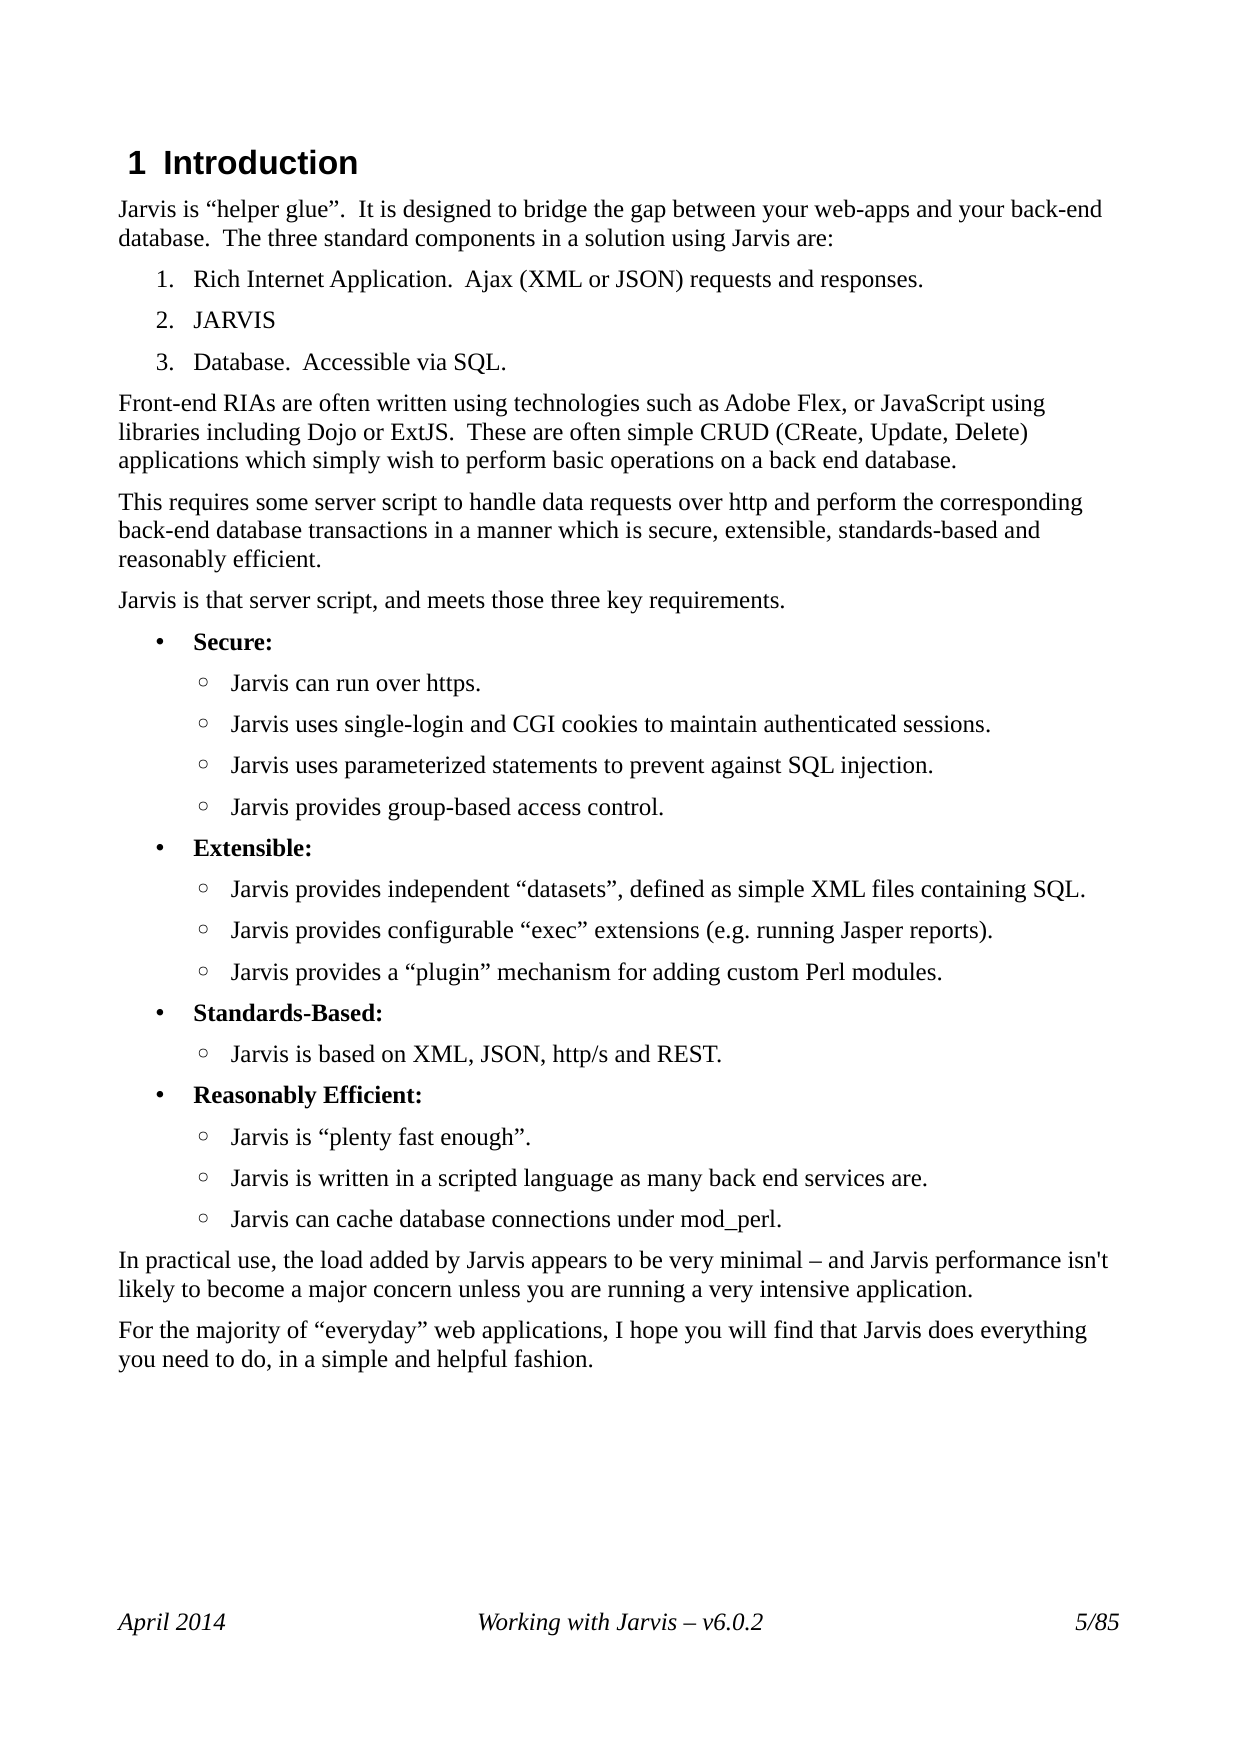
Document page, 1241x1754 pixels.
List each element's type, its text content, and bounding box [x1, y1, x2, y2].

text This requires some server script to handle data requests over http and perform the corresponding back-end database transactions in a manner which is secure, extensible, standards-based and reasonably efficient. [118, 487, 1122, 573]
list Jarvis is based on XML, JSON, http/s and REST. [193, 1039, 1122, 1068]
list Jarvis can run over https. [193, 668, 1122, 697]
list Jarvis provides a “plugin” mechanism for adding custom Perl modules. [193, 957, 1122, 986]
list JARVIS [156, 306, 1122, 334]
text Jarvis is that server script, and meets those three key requirements. [118, 586, 1122, 614]
list Reasonably Efficient: [156, 1081, 1122, 1109]
list Jarvis provides independent “datasets”, defined as simple XML files containing SQL. [193, 874, 1122, 903]
list Secure: [156, 627, 1122, 656]
text For the majority of “everyday” web applications, I hope you will find that Jarvis does everything you need to do, in a simple and helpful fashion. [118, 1316, 1122, 1373]
text In practical use, the load added by Jarvis appears to be very minimal – and Jarvis performance isn't likely to become a major concern unless you are running a very intensive application. [118, 1246, 1122, 1303]
list Jarvis can cache database connections under mod_perl. [193, 1204, 1122, 1233]
list Jarvis is written in a scripted language as many back end services are. [193, 1163, 1122, 1192]
list Database. Accessible via SQL. [156, 347, 1122, 376]
list Jarvis provides group-based access control. [193, 792, 1122, 821]
list Jarvis uses parameterized statements to prevent against SQL injection. [193, 751, 1122, 779]
list Jarvis provides configurable “exec” extensions (e.g. running Jasper reports). [193, 916, 1122, 944]
list Extensible: [156, 833, 1122, 862]
list Jarvis is “plenty fast enough”. [193, 1122, 1122, 1151]
subtitle Introduction [118, 143, 1122, 182]
text Jarvis is “helper glue”. It is designed to bridge the gap between your web-apps and your back-end database. The three standard components in a solution using Jarvis are: [118, 194, 1122, 252]
list Standards-Based: [156, 998, 1122, 1027]
list Jarvis uses single-login and CGI cookies to maintain authenticated sessions. [193, 709, 1122, 738]
text Front-end RIAs are often written using technologies such as Adobe Flex, or JavaScript using libraries including Dojo or ExtJS. These are often simple CRUD (CReate, Update, Delete) applications which simply wish to perform basic operations on a back end database. [118, 388, 1122, 474]
list Rich Internet Application. Ajax (XML or JSON) requests and responses. [156, 264, 1122, 293]
